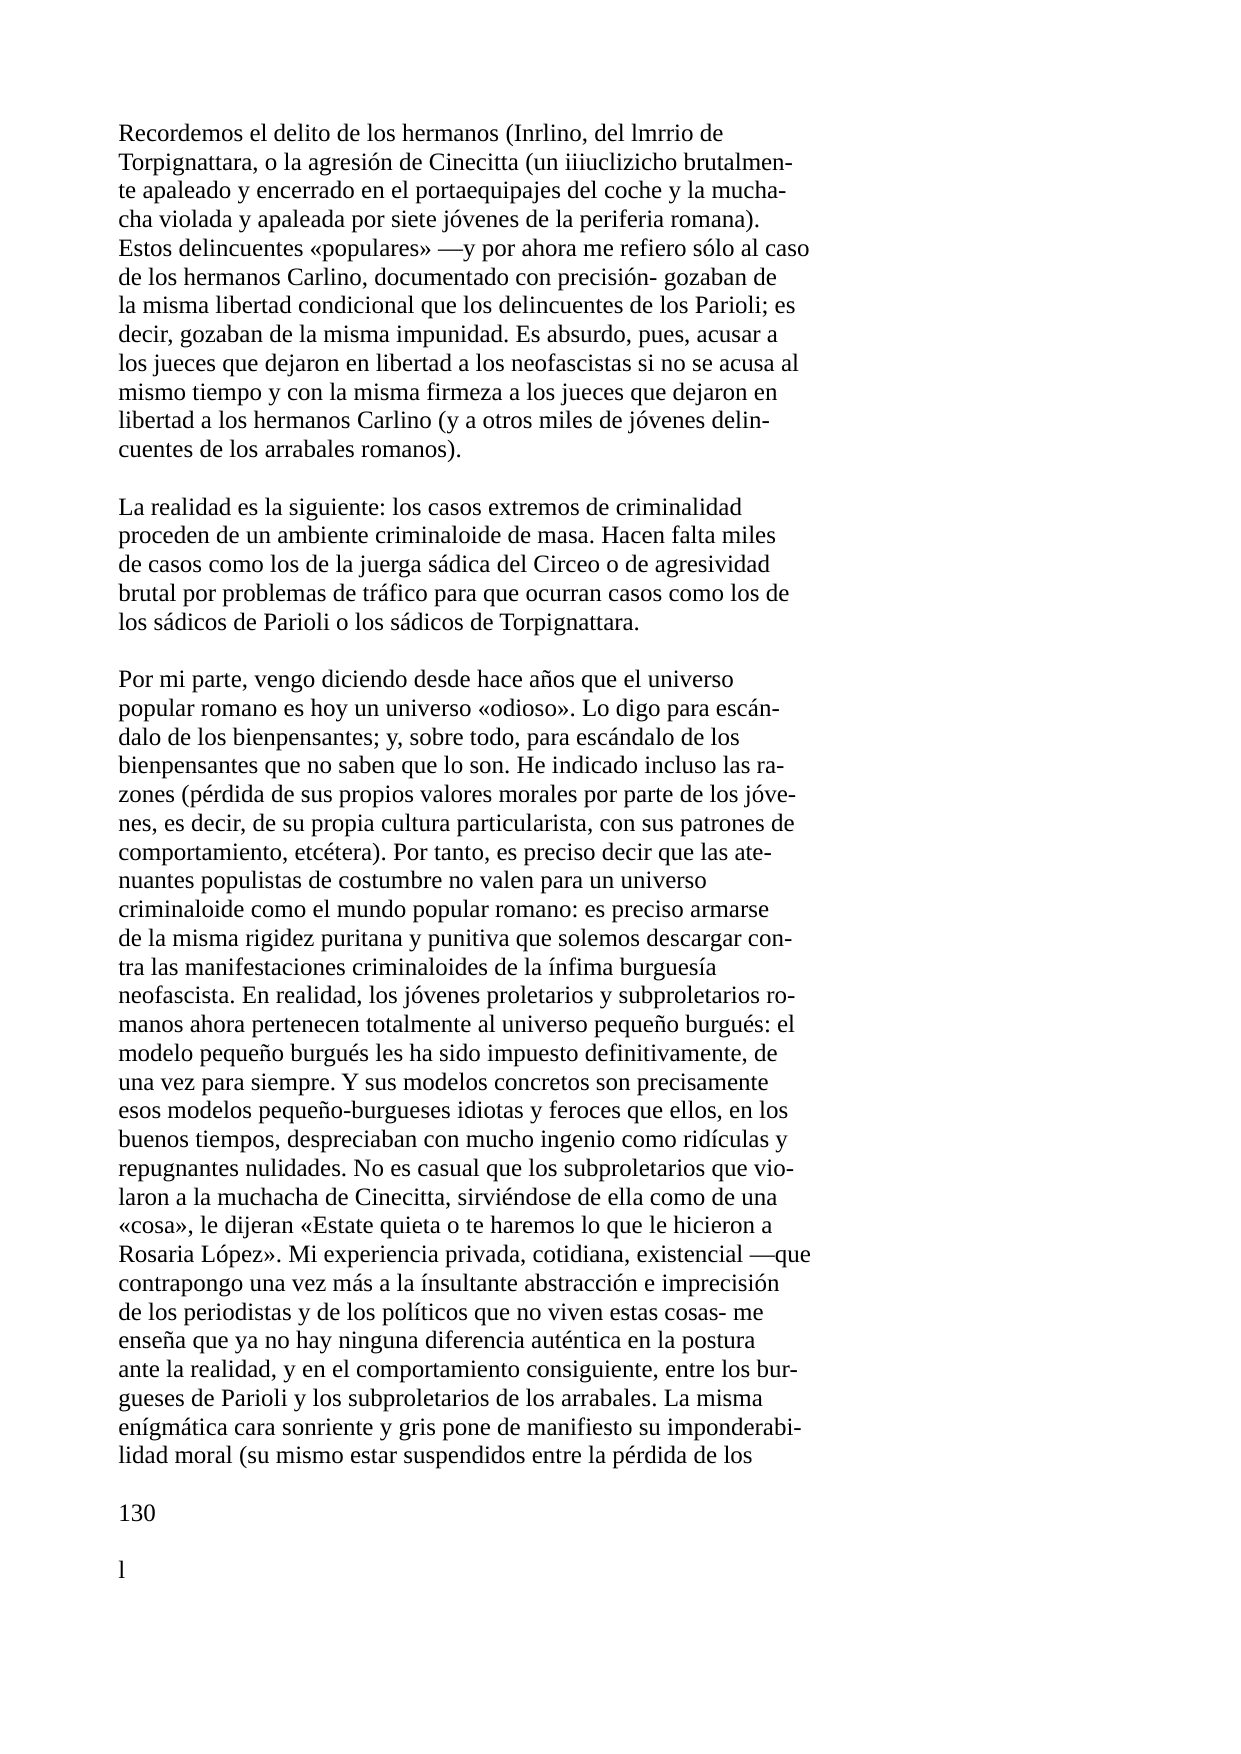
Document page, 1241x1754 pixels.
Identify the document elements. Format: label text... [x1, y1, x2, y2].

text contrapongo una vez más a la ínsultante abstracción e imprecisión [118, 1268, 1122, 1297]
text manos ahora pertenecen totalmente al universo pequeño burgués: el [118, 1009, 1122, 1038]
text Rosaria López». Mi experiencia privada, cotidiana, existencial —que [118, 1239, 1122, 1268]
text Recordemos el delito de los hermanos (Inrlino, del lmrrio de [118, 118, 1122, 147]
text la misma libertad condicional que los delincuentes de los Parioli; es [118, 291, 1122, 319]
text decir, gozaban de la misma impunidad. Es absurdo, pues, acusar a [118, 319, 1122, 348]
text de los periodistas y de los políticos que no viven estas cosas- me [118, 1297, 1122, 1326]
text los sádicos de Parioli o los sádicos de Torpignattara. [118, 607, 1122, 636]
text tra las manifestaciones criminaloides de la ínfima burguesía [118, 952, 1122, 981]
text comportamiento, etcétera). Por tanto, es preciso decir que las ate- [118, 837, 1122, 866]
text 130 [118, 1498, 1122, 1527]
text modelo pequeño burgués les ha sido impuesto definitivamente, de [118, 1038, 1122, 1067]
text dalo de los bienpensantes; y, sobre todo, para escándalo de los [118, 722, 1122, 751]
text nuantes populistas de costumbre no valen para un universo [118, 866, 1122, 894]
text Torpignattara, o la agresión de Cinecitta (un iiiuclizicho brutalmen- [118, 147, 1122, 176]
text de los hermanos Carlino, documentado con precisión- gozaban de [118, 262, 1122, 291]
text proceden de un ambiente criminaloide de masa. Hacen falta miles [118, 521, 1122, 549]
text lidad moral (su mismo estar suspendidos entre la pérdida de los [118, 1441, 1122, 1469]
text criminaloide como el mundo popular romano: es preciso armarse [118, 894, 1122, 923]
text de casos como los de la juerga sádica del Circeo o de agresividad [118, 549, 1122, 578]
text enseña que ya no hay ninguna diferencia auténtica en la postura [118, 1326, 1122, 1354]
text libertad a los hermanos Carlino (y a otros miles de jóvenes delin- [118, 406, 1122, 434]
text de la misma rigidez puritana y punitiva que solemos descargar con- [118, 923, 1122, 952]
text brutal por problemas de tráfico para que ocurran casos como los de [118, 578, 1122, 607]
text enígmática cara sonriente y gris pone de manifiesto su imponderabi- [118, 1412, 1122, 1441]
text repugnantes nulidades. No es casual que los subproletarios que vio- [118, 1153, 1122, 1182]
text te apaleado y encerrado en el portaequipajes del coche y la mucha- [118, 176, 1122, 204]
text bienpensantes que no saben que lo son. He indicado incluso las ra- [118, 751, 1122, 779]
text nes, es decir, de su propia cultura particularista, con sus patrones de [118, 808, 1122, 837]
text cuentes de los arrabales romanos). [118, 434, 1122, 463]
text los jueces que dejaron en libertad a los neofascistas si no se acusa al [118, 348, 1122, 377]
text buenos tiempos, despreciaban con mucho ingenio como ridículas y [118, 1124, 1122, 1153]
text «cosa», le dijeran «Estate quieta o te haremos lo que le hicieron a [118, 1211, 1122, 1239]
text gueses de Parioli y los subproletarios de los arrabales. La misma [118, 1383, 1122, 1412]
text popular romano es hoy un universo «odioso». Lo digo para escán- [118, 693, 1122, 722]
text laron a la muchacha de Cinecitta, sirviéndose de ella como de una [118, 1182, 1122, 1211]
text cha violada y apaleada por siete jóvenes de la periferia romana). [118, 204, 1122, 233]
text esos modelos pequeño-burgueses idiotas y feroces que ellos, en los [118, 1096, 1122, 1124]
text l [118, 1556, 1122, 1584]
text Por mi parte, vengo diciendo desde hace años que el universo [118, 664, 1122, 693]
text Estos delincuentes «populares» —y por ahora me refiero sólo al caso [118, 233, 1122, 262]
text neofascista. En realidad, los jóvenes proletarios y subproletarios ro- [118, 981, 1122, 1009]
text una vez para siempre. Y sus modelos concretos son precisamente [118, 1067, 1122, 1096]
text La realidad es la siguiente: los casos extremos de criminalidad [118, 492, 1122, 521]
text mismo tiempo y con la misma firmeza a los jueces que dejaron en [118, 377, 1122, 406]
text zones (pérdida de sus propios valores morales por parte de los jóve- [118, 779, 1122, 808]
text ante la realidad, y en el comportamiento consiguiente, entre los bur- [118, 1354, 1122, 1383]
